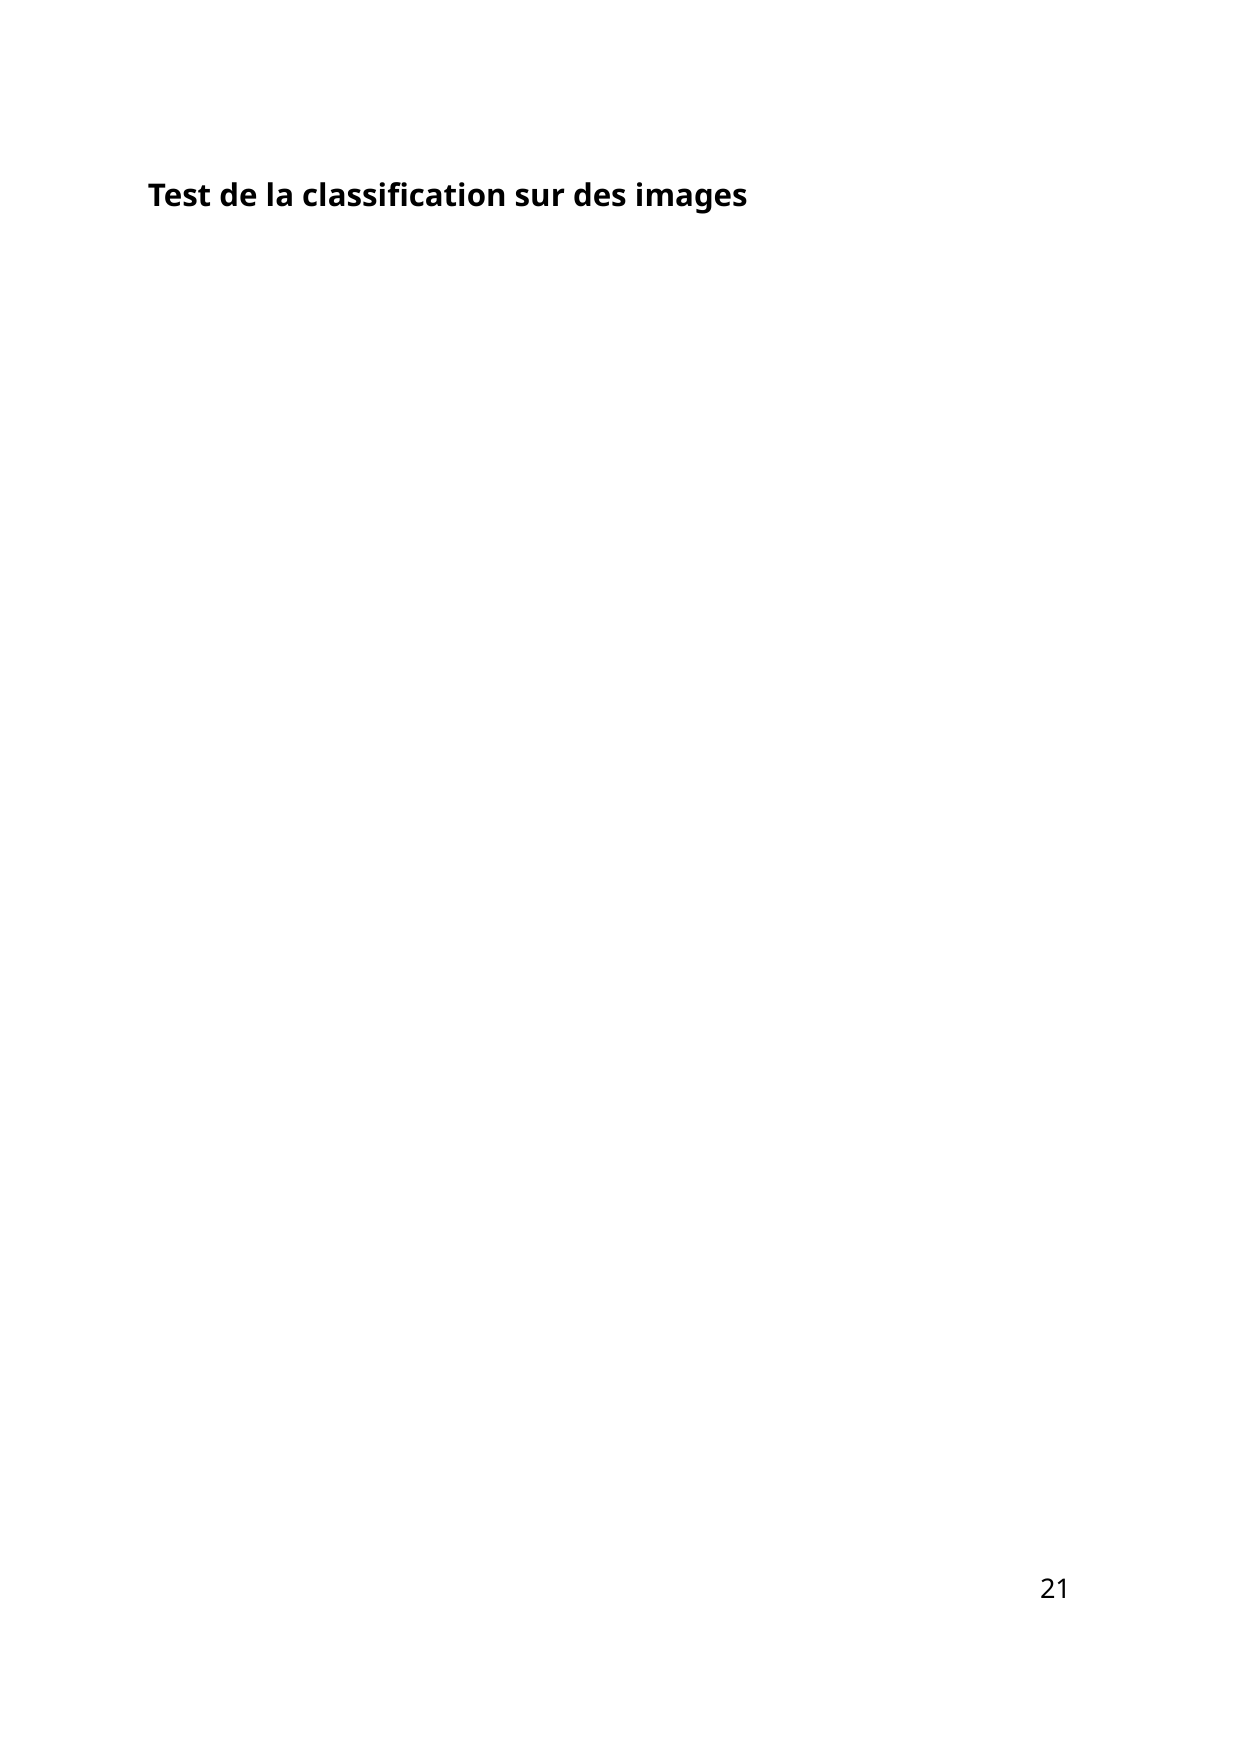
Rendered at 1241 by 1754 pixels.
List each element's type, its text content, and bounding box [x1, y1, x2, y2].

text Test de la classification sur des images [148, 173, 1093, 215]
